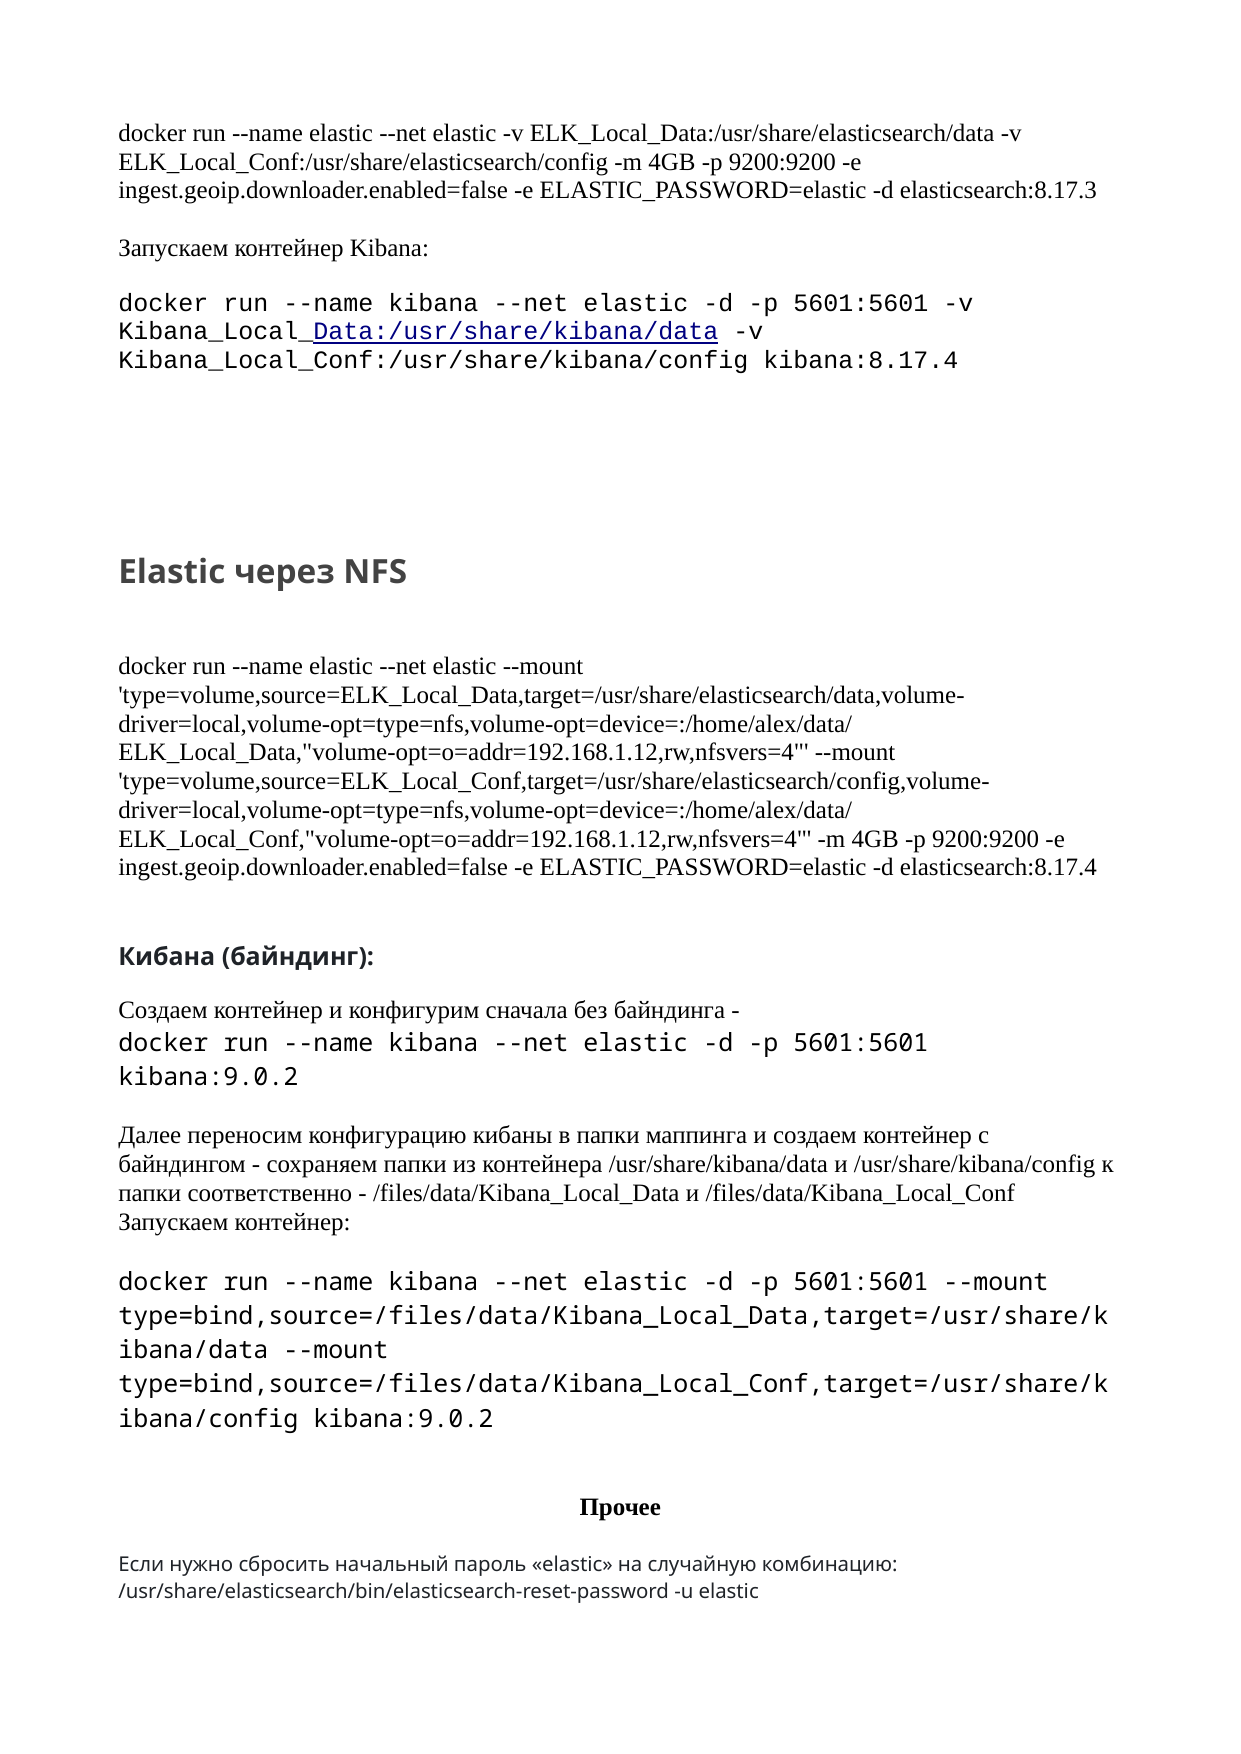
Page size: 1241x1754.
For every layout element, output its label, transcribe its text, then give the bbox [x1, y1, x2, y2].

text Прочее [118, 1492, 1122, 1521]
text Кибана (байндинг): [118, 938, 1122, 972]
text docker run --name elastic --net elastic -v ELK_Local_Data:/usr/share/elasticsearch/data -v ELK_Local_Conf:/usr/share/elasticsearch/config -m 4GB -p 9200:9200 -e ingest.geoip.downloader.enabled=false -e ELASTIC_PASSWORD=elastic -d elasticsearch:8.17.3 [118, 118, 1122, 204]
text docker run --name elastic --net elastic --mount 'type=volume,source=ELK_Local_Data,target=/usr/share/elasticsearch/data,volume-driver=local,volume-opt=type=nfs,volume-opt=device=:/home/alex/data/ELK_Local_Data,"volume-opt=o=addr=192.168.1.12,rw,nfsvers=4"' --mount 'type=volume,source=ELK_Local_Conf,target=/usr/share/elasticsearch/config,volume-driver=local,volume-opt=type=nfs,volume-opt=device=:/home/alex/data/ELK_Local_Conf,"volume-opt=o=addr=192.168.1.12,rw,nfsvers=4"' -m 4GB -p 9200:9200 -e ingest.geoip.downloader.enabled=false -e ELASTIC_PASSWORD=elastic -d elasticsearch:8.17.4 [118, 651, 1122, 881]
text docker run --name kibana --net elastic -d -p 5601:5601 --mount type=bind,source=/files/data/Kibana_Local_Data,target=/usr/share/kibana/data --mount type=bind,source=/files/data/Kibana_Local_Conf,target=/usr/share/kibana/config kibana:9.0.2 [118, 1264, 1122, 1434]
text Далее переносим конфигурацию кибаны в папки маппинга и создаем контейнер с байндингом - сохраняем папки из контейнера /usr/share/kibana/data и /usr/share/kibana/config к папки соответственно - /files/data/Kibana_Local_Data и /files/data/Kibana_Local_Conf [118, 1121, 1122, 1207]
text Запускаем контейнер: [118, 1207, 1122, 1236]
text Создаем контейнер и конфигурим сначала без байндинга - [118, 995, 1122, 1024]
text Если нужно сбросить начальный пароль «elastic» на случайную комбинацию: [118, 1549, 1122, 1577]
text docker run --name kibana --net elastic -d -p 5601:5601 kibana:9.0.2 [118, 1024, 1122, 1092]
text docker run --name kibana --net elastic -d -p 5601:5601 -v Kibana_Local_Data:/usr/share/kibana/data -v Kibana_Local_Conf:/usr/share/kibana/config kibana:8.17.4 [118, 291, 1122, 404]
text /usr/share/elasticsearch/bin/elasticsearch-reset-password -u elastic [118, 1577, 1122, 1605]
text Запускаем контейнер Kibana: [118, 233, 1122, 262]
text Elastic через NFS [118, 548, 1122, 594]
